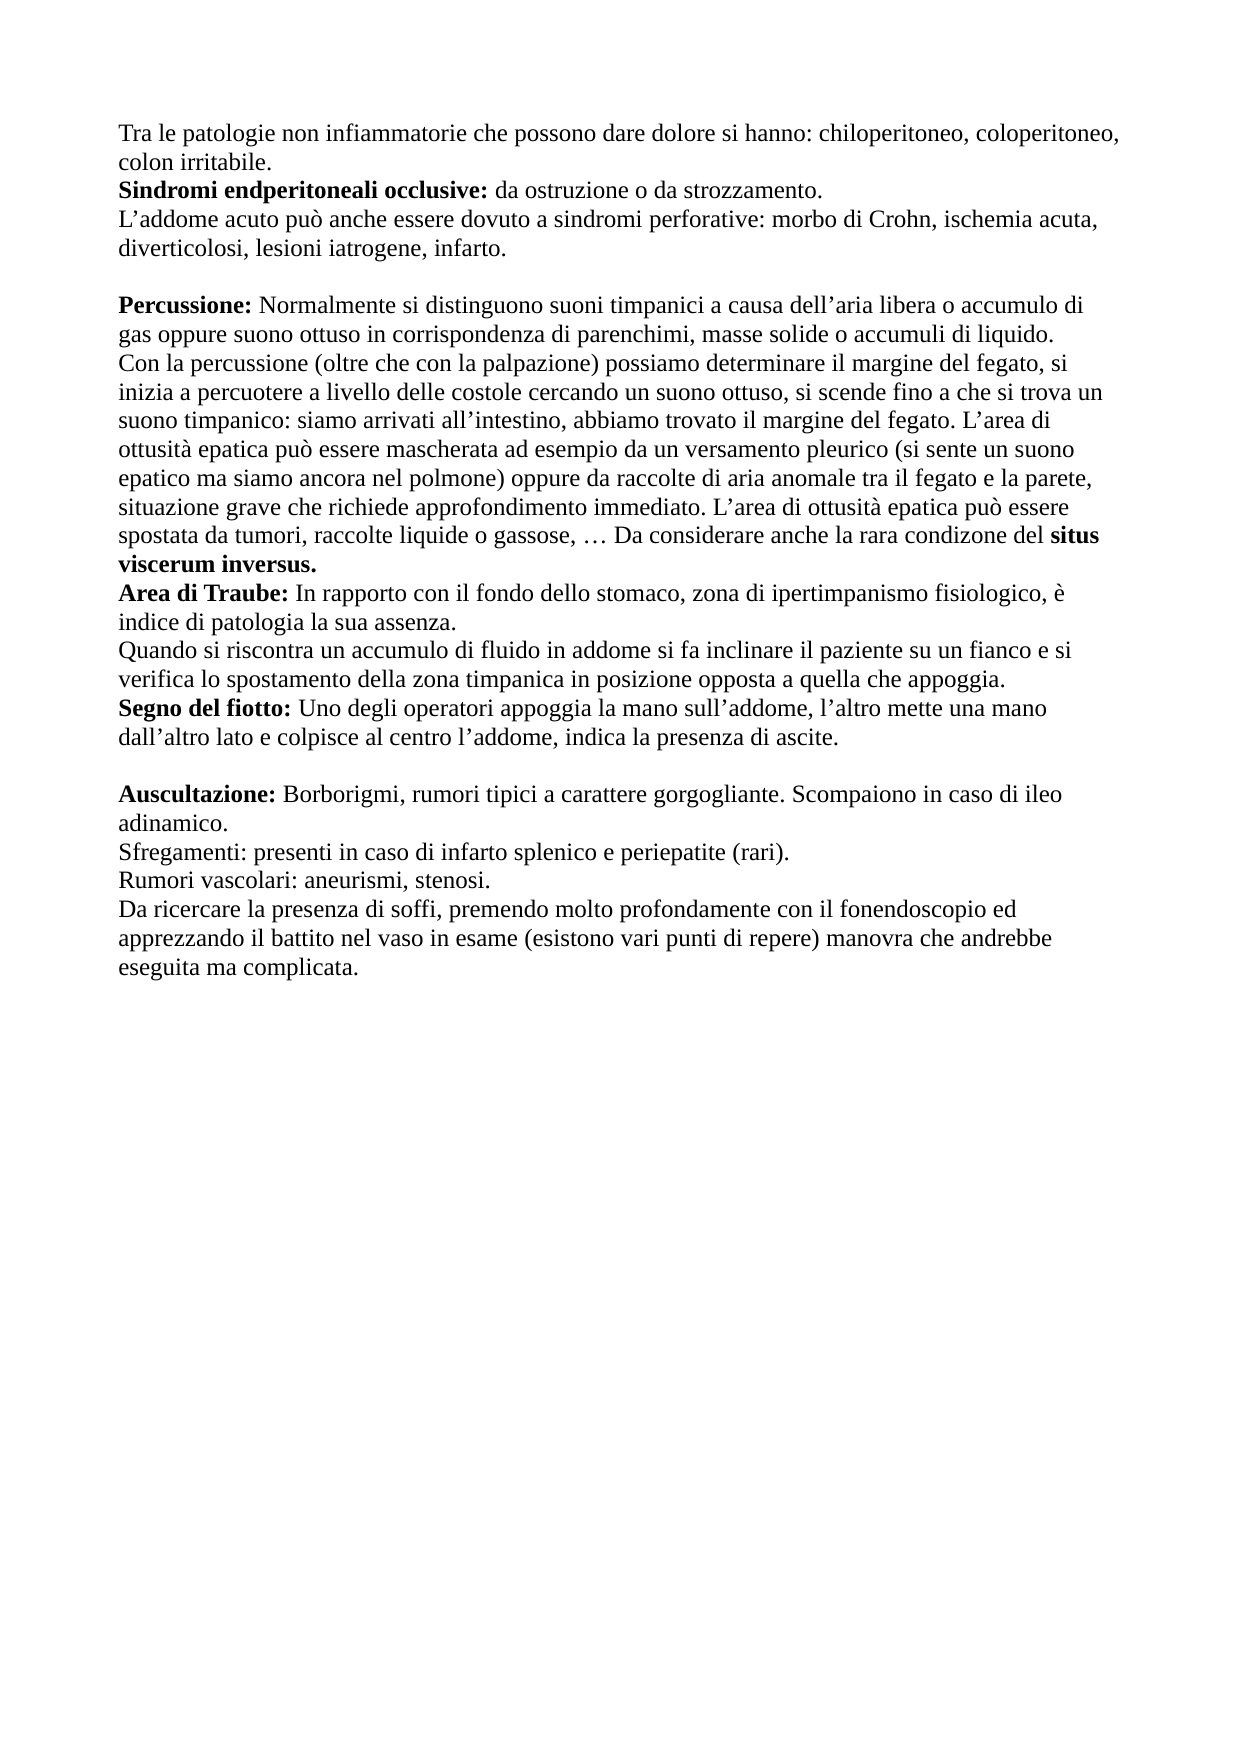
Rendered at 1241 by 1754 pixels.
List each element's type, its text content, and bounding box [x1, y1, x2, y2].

text Segno del fiotto: Uno degli operatori appoggia la mano sull’addome, l’altro mette una mano dall’altro lato e colpisce al centro l’addome, indica la presenza di ascite. [118, 693, 1122, 751]
text L’addome acuto può anche essere dovuto a sindromi perforative: morbo di Crohn, ischemia acuta, diverticolosi, lesioni iatrogene, infarto. [118, 204, 1122, 262]
text Sindromi endperitoneali occlusive: da ostruzione o da strozzamento. [118, 176, 1122, 204]
text Rumori vascolari: aneurismi, stenosi. [118, 866, 1122, 894]
text Da ricercare la presenza di soffi, premendo molto profondamente con il fonendoscopio ed apprezzando il battito nel vaso in esame (esistono vari punti di repere) manovra che andrebbe eseguita ma complicata. [118, 894, 1122, 981]
text Auscultazione: Borborigmi, rumori tipici a carattere gorgogliante. Scompaiono in caso di ileo adinamico. [118, 779, 1122, 837]
text Tra le patologie non infiammatorie che possono dare dolore si hanno: chiloperitoneo, coloperitoneo, colon irritabile. [118, 118, 1122, 176]
text Area di Traube: In rapporto con il fondo dello stomaco, zona di ipertimpanismo fisiologico, è indice di patologia la sua assenza. [118, 578, 1122, 636]
text Con la percussione (oltre che con la palpazione) possiamo determinare il margine del fegato, si inizia a percuotere a livello delle costole cercando un suono ottuso, si scende fino a che si trova un suono timpanico: siamo arrivati all’intestino, abbiamo trovato il margine del fegato. L’area di ottusità epatica può essere mascherata ad esempio da un versamento pleurico (si sente un suono epatico ma siamo ancora nel polmone) oppure da raccolte di aria anomale tra il fegato e la parete, situazione grave che richiede approfondimento immediato. L’area di ottusità epatica può essere spostata da tumori, raccolte liquide o gassose, … Da considerare anche la rara condizone del situs viscerum inversus. [118, 348, 1122, 578]
text Quando si riscontra un accumulo di fluido in addome si fa inclinare il paziente su un fianco e si verifica lo spostamento della zona timpanica in posizione opposta a quella che appoggia. [118, 636, 1122, 693]
text Percussione: Normalmente si distinguono suoni timpanici a causa dell’aria libera o accumulo di gas oppure suono ottuso in corrispondenza di parenchimi, masse solide o accumuli di liquido. [118, 291, 1122, 348]
text Sfregamenti: presenti in caso di infarto splenico e periepatite (rari). [118, 837, 1122, 866]
